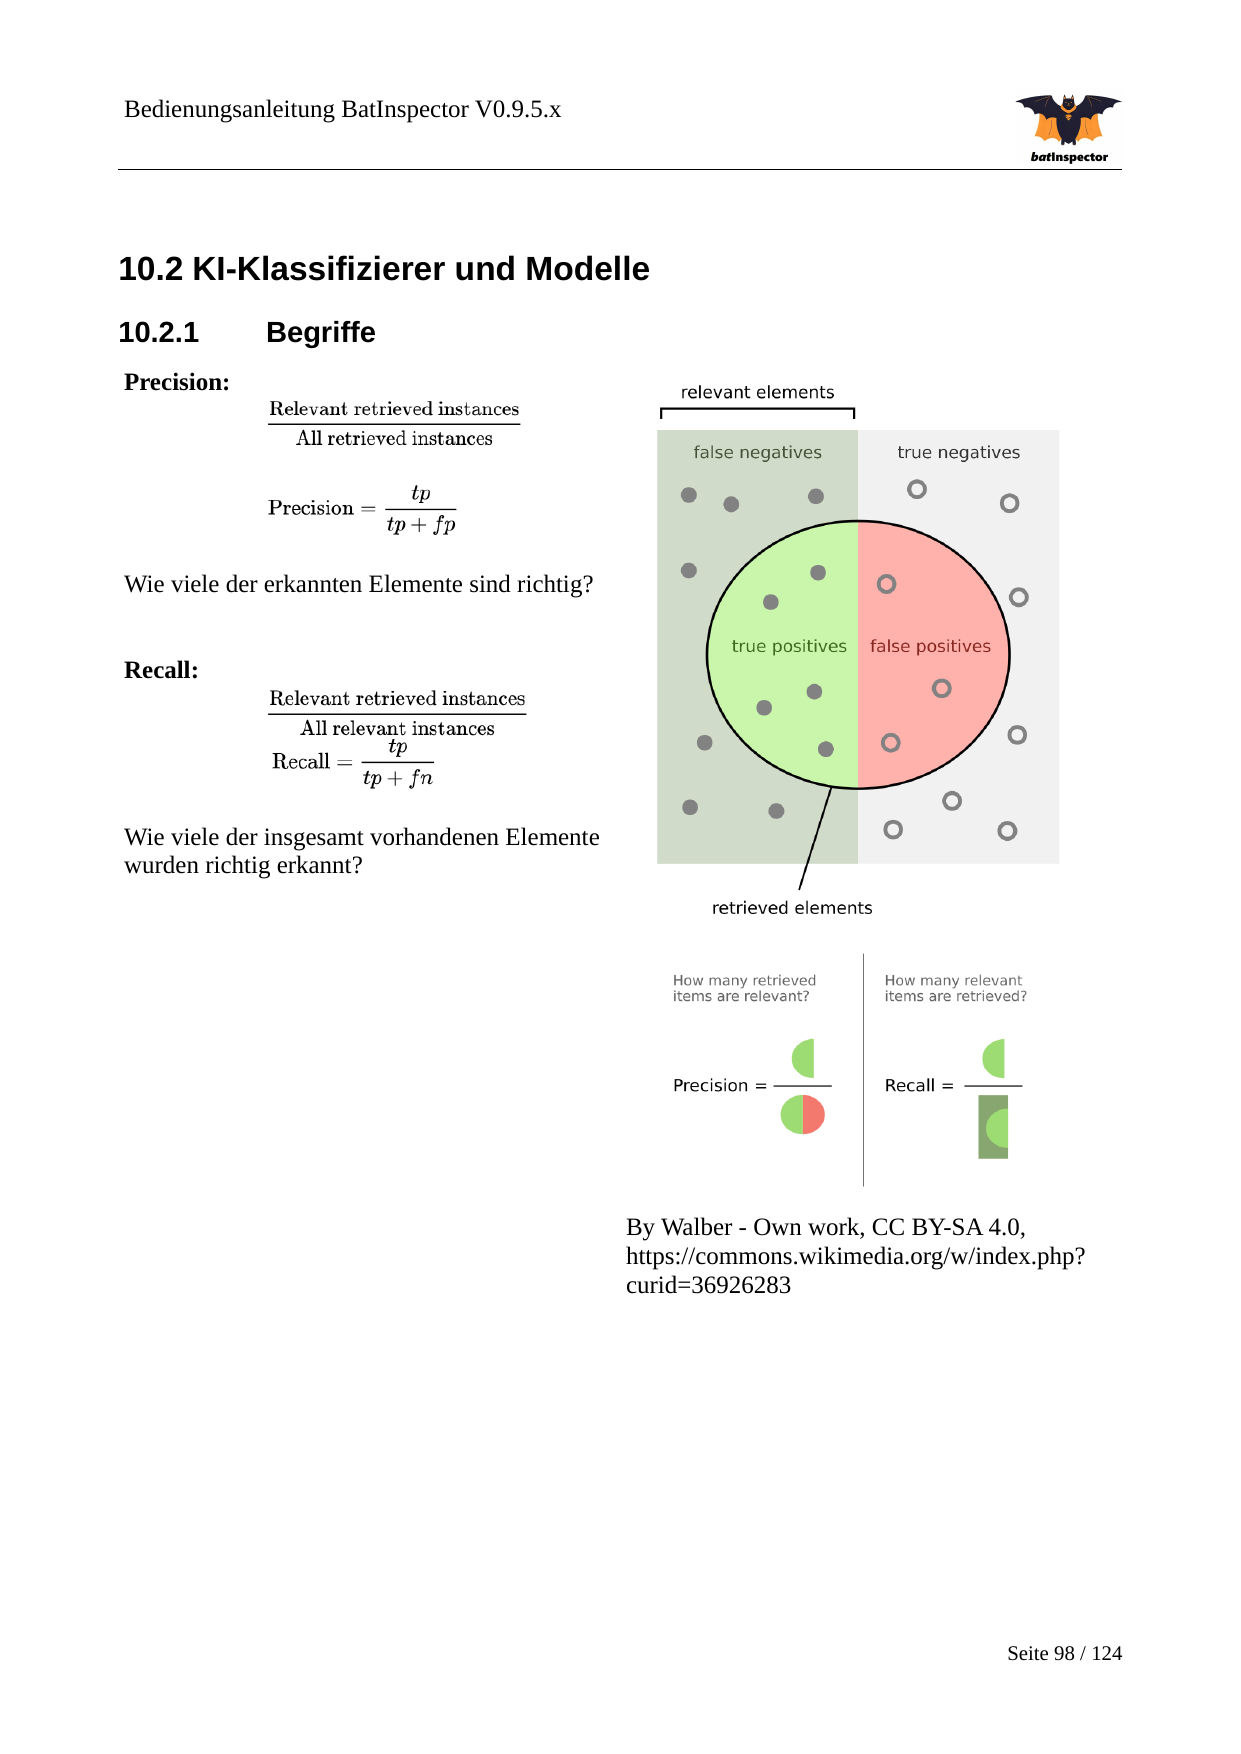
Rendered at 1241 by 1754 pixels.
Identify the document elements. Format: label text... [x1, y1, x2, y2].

picture [265, 480, 484, 541]
subtitle KI-Klassifizierer und Modelle [118, 249, 1122, 288]
picture [625, 366, 1091, 1213]
table_header Precision: Wie viele der erkannten Elemente sind richtig? Recall: Wie viele der insgesamt vorhandenen Elemente wurden richtig erkannt? [118, 361, 620, 1304]
picture [265, 395, 530, 452]
table_header By Walber - Own work, CC BY-SA 4.0, https://commons.wikimedia.org/w/index.php?curid=36926283 [620, 361, 1122, 1304]
picture [1015, 88, 1125, 165]
subtitle Begriffe [118, 315, 1122, 348]
picture [265, 683, 531, 793]
